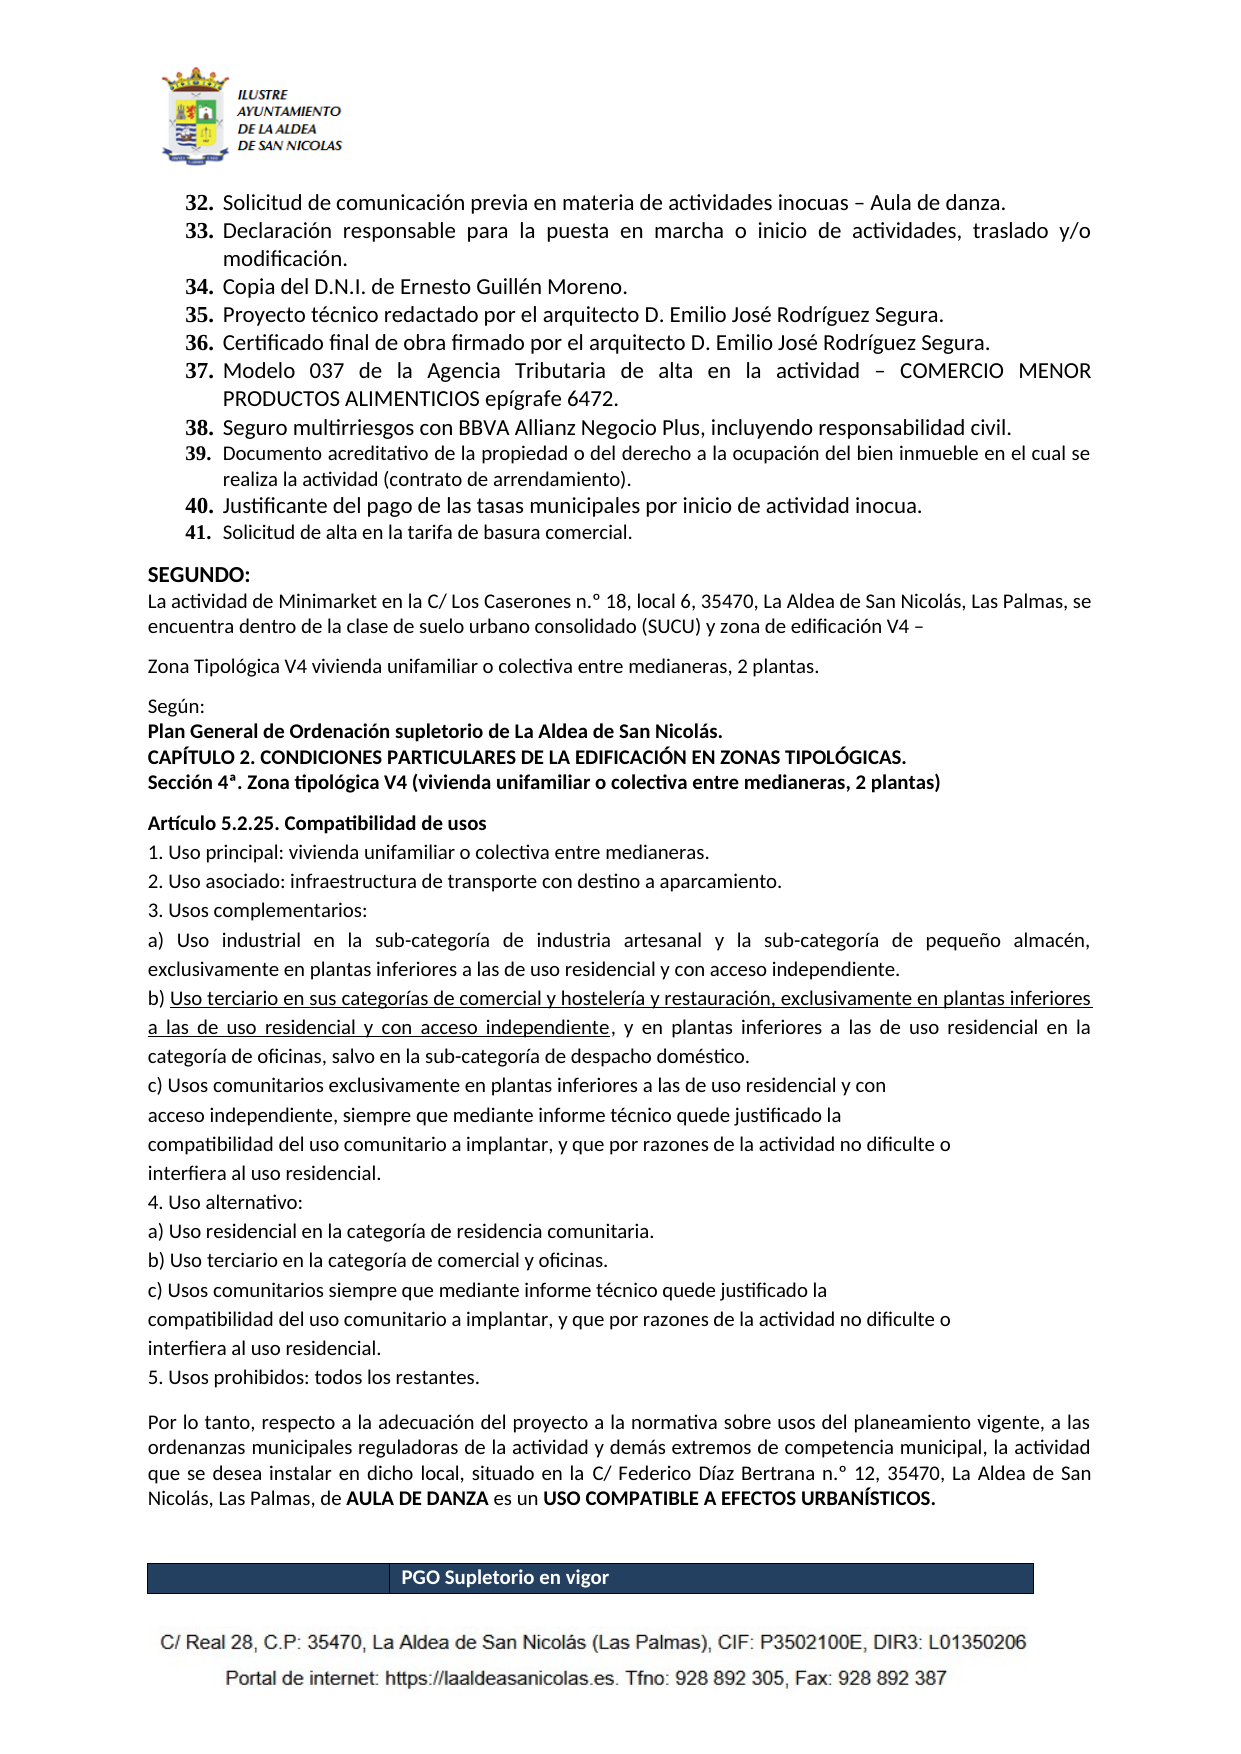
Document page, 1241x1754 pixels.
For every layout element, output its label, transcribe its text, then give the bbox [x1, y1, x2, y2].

list Solicitud de comunicación previa en materia de actividades inocuas – Aula de danza. [185, 188, 1093, 216]
list Solicitud de alta en la tarifa de basura comercial. [185, 519, 1093, 545]
picture [148, 59, 358, 173]
text 5. Usos prohibidos: todos los restantes. [148, 1364, 1093, 1390]
list Declaración responsable para la puesta en marcha o inicio de actividades, traslado y/o modificación. [185, 216, 1093, 272]
text Por lo tanto, respecto a la adecuación del proyecto a la normativa sobre usos del planeamiento vigente, a las ordenanzas municipales reguladoras de la actividad y demás extremos de competencia municipal, la actividad que se desea instalar en dicho local, situado en la C/ Federico Díaz Bertrana n.º 12, 35470, La Aldea de San Nicolás, Las Palmas, de AULA DE DANZA es un USO COMPATIBLE A EFECTOS URBANÍSTICOS. [148, 1409, 1093, 1511]
text Zona Tipológica V4 vivienda unifamiliar o colectiva entre medianeras, 2 plantas. [148, 653, 1093, 679]
list Modelo 037 de la Agencia Tributaria de alta en la actividad – COMERCIO MENOR PRODUCTOS ALIMENTICIOS epígrafe 6472. [185, 357, 1093, 413]
text CAPÍTULO 2. CONDICIONES PARTICULARES DE LA EDIFICACIÓN EN ZONAS TIPOLÓGICAS. [148, 744, 1093, 769]
table_header [148, 1564, 389, 1593]
text a) Uso industrial en la sub-categoría de industria artesanal y la sub-categoría de pequeño almacén, exclusivamente en plantas inferiores a las de uso residencial y con acceso independiente. [148, 927, 1093, 981]
text compatibilidad del uso comunitario a implantar, y que por razones de la actividad no dificulte o [148, 1306, 1093, 1331]
text acceso independiente, siempre que mediante informe técnico quede justificado la [148, 1102, 1093, 1127]
text SEGUNDO: [148, 560, 1093, 588]
text La actividad de Minimarket en la C/ Los Caserones n.º 18, local 6, 35470, La Aldea de San Nicolás, Las Palmas, se encuentra dentro de la clase de suelo urbano consolidado (SUCU) y zona de edificación V4 – [148, 588, 1093, 639]
text Artículo 5.2.25. Compatibilidad de usos [148, 810, 1093, 836]
table_header PGO Supletorio en vigor [390, 1564, 1033, 1593]
list Justificante del pago de las tasas municipales por inicio de actividad inocua. [185, 491, 1093, 519]
text c) Usos comunitarios exclusivamente en plantas inferiores a las de uso residencial y con [148, 1073, 1093, 1098]
text 1. Uso principal: vivienda unifamiliar o colectiva entre medianeras. [148, 839, 1093, 865]
text interfiera al uso residencial. [148, 1160, 1093, 1186]
list Proyecto técnico redactado por el arquitecto D. Emilio José Rodríguez Segura. [185, 301, 1093, 328]
text b) Uso terciario en sus categorías de comercial y hostelería y restauración, exclusivamente en plantas inferiores a las de uso residencial y con acceso independiente, y en plantas inferiores a las de uso residencial en la categoría de oficinas, salvo en la sub-categoría de despacho doméstico. [148, 985, 1093, 1069]
picture [148, 1626, 1034, 1694]
list Documento acreditativo de la propiedad o del derecho a la ocupación del bien inmueble en el cual se realiza la actividad (contrato de arrendamiento). [185, 441, 1093, 491]
text Sección 4ª. Zona tipológica V4 (vivienda unifamiliar o colectiva entre medianeras, 2 plantas) [148, 769, 1093, 795]
text a) Uso residencial en la categoría de residencia comunitaria. [148, 1218, 1093, 1244]
list Copia del D.N.I. de Ernesto Guillén Moreno. [185, 272, 1093, 301]
text 4. Uso alternativo: [148, 1189, 1093, 1215]
list Seguro multirriesgos con BBVA Allianz Negocio Plus, incluyendo responsabilidad civil. [185, 413, 1093, 441]
text Según: [148, 693, 1093, 719]
text 3. Usos complementarios: [148, 898, 1093, 923]
text compatibilidad del uso comunitario a implantar, y que por razones de la actividad no dificulte o [148, 1131, 1093, 1156]
text c) Usos comunitarios siempre que mediante informe técnico quede justificado la [148, 1277, 1093, 1302]
text interfiera al uso residencial. [148, 1335, 1093, 1361]
text Plan General de Ordenación supletorio de La Aldea de San Nicolás. [148, 719, 1093, 744]
list Certificado final de obra firmado por el arquitecto D. Emilio José Rodríguez Segura. [185, 328, 1093, 357]
text 2. Uso asociado: infraestructura de transporte con destino a aparcamiento. [148, 868, 1093, 894]
text b) Uso terciario en la categoría de comercial y oficinas. [148, 1248, 1093, 1273]
